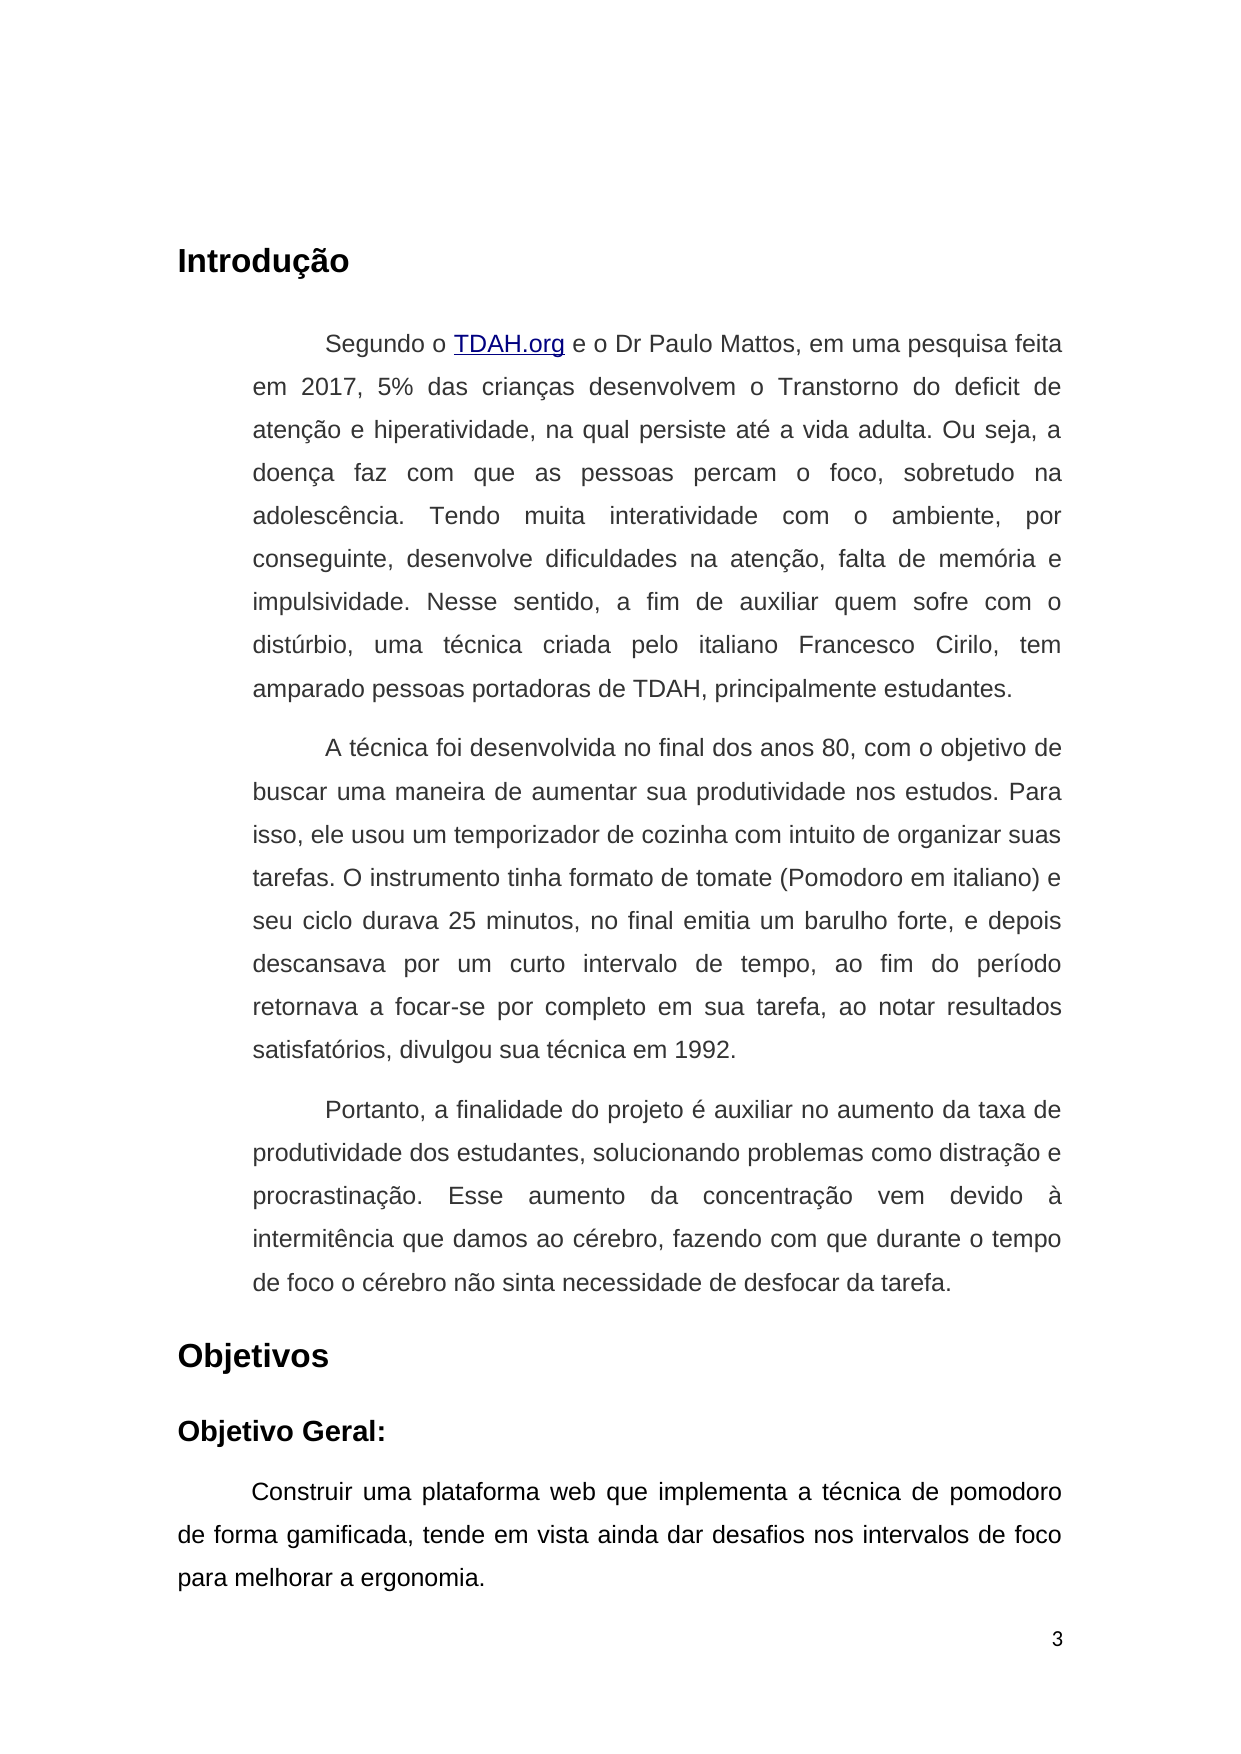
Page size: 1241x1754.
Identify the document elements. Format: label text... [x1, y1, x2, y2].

text Construir uma plataforma web que implementa a técnica de pomodoro de forma gamificada, tende em vista ainda dar desafios nos intervalos de foco para melhorar a ergonomia. [177, 1477, 1063, 1592]
subtitle Objetivos [177, 1336, 1063, 1374]
text Segundo o TDAH.org e o Dr Paulo Mattos, em uma pesquisa feita em 2017, 5% das crianças desenvolvem o Transtorno do deficit de atenção e hiperatividade, na qual persiste até a vida adulta. Ou seja, a doença faz com que as pessoas percam o foco, sobretudo na adolescência. Tendo muita interatividade com o ambiente, por conseguinte, desenvolve dificuldades na atenção, falta de memória e impulsividade. Nesse sentido, a fim de auxiliar quem sofre com o distúrbio, uma técnica criada pelo italiano Francesco Cirilo, tem amparado pessoas portadoras de TDAH, principalmente estudantes. [252, 329, 1063, 702]
subtitle Objetivo Geral: [177, 1414, 1063, 1448]
text A técnica foi desenvolvida no final dos anos 80, com o objetivo de buscar uma maneira de aumentar sua produtividade nos estudos. Para isso, ele usou um temporizador de cozinha com intuito de organizar suas tarefas. O instrumento tinha formato de tomate (Pomodoro em italiano) e seu ciclo durava 25 minutos, no final emitia um barulho forte, e depois descansava por um curto intervalo de tempo, ao fim do período retornava a focar-se por completo em sua tarefa, ao notar resultados satisfatórios, divulgou sua técnica em 1992. [252, 733, 1063, 1064]
text Portanto, a finalidade do projeto é auxiliar no aumento da taxa de produtividade dos estudantes, solucionando problemas como distração e procrastinação. Esse aumento da concentração vem devido à intermitência que damos ao cérebro, fazendo com que durante o tempo de foco o cérebro não sinta necessidade de desfocar da tarefa. [252, 1095, 1063, 1296]
subtitle Introdução [177, 241, 1063, 279]
